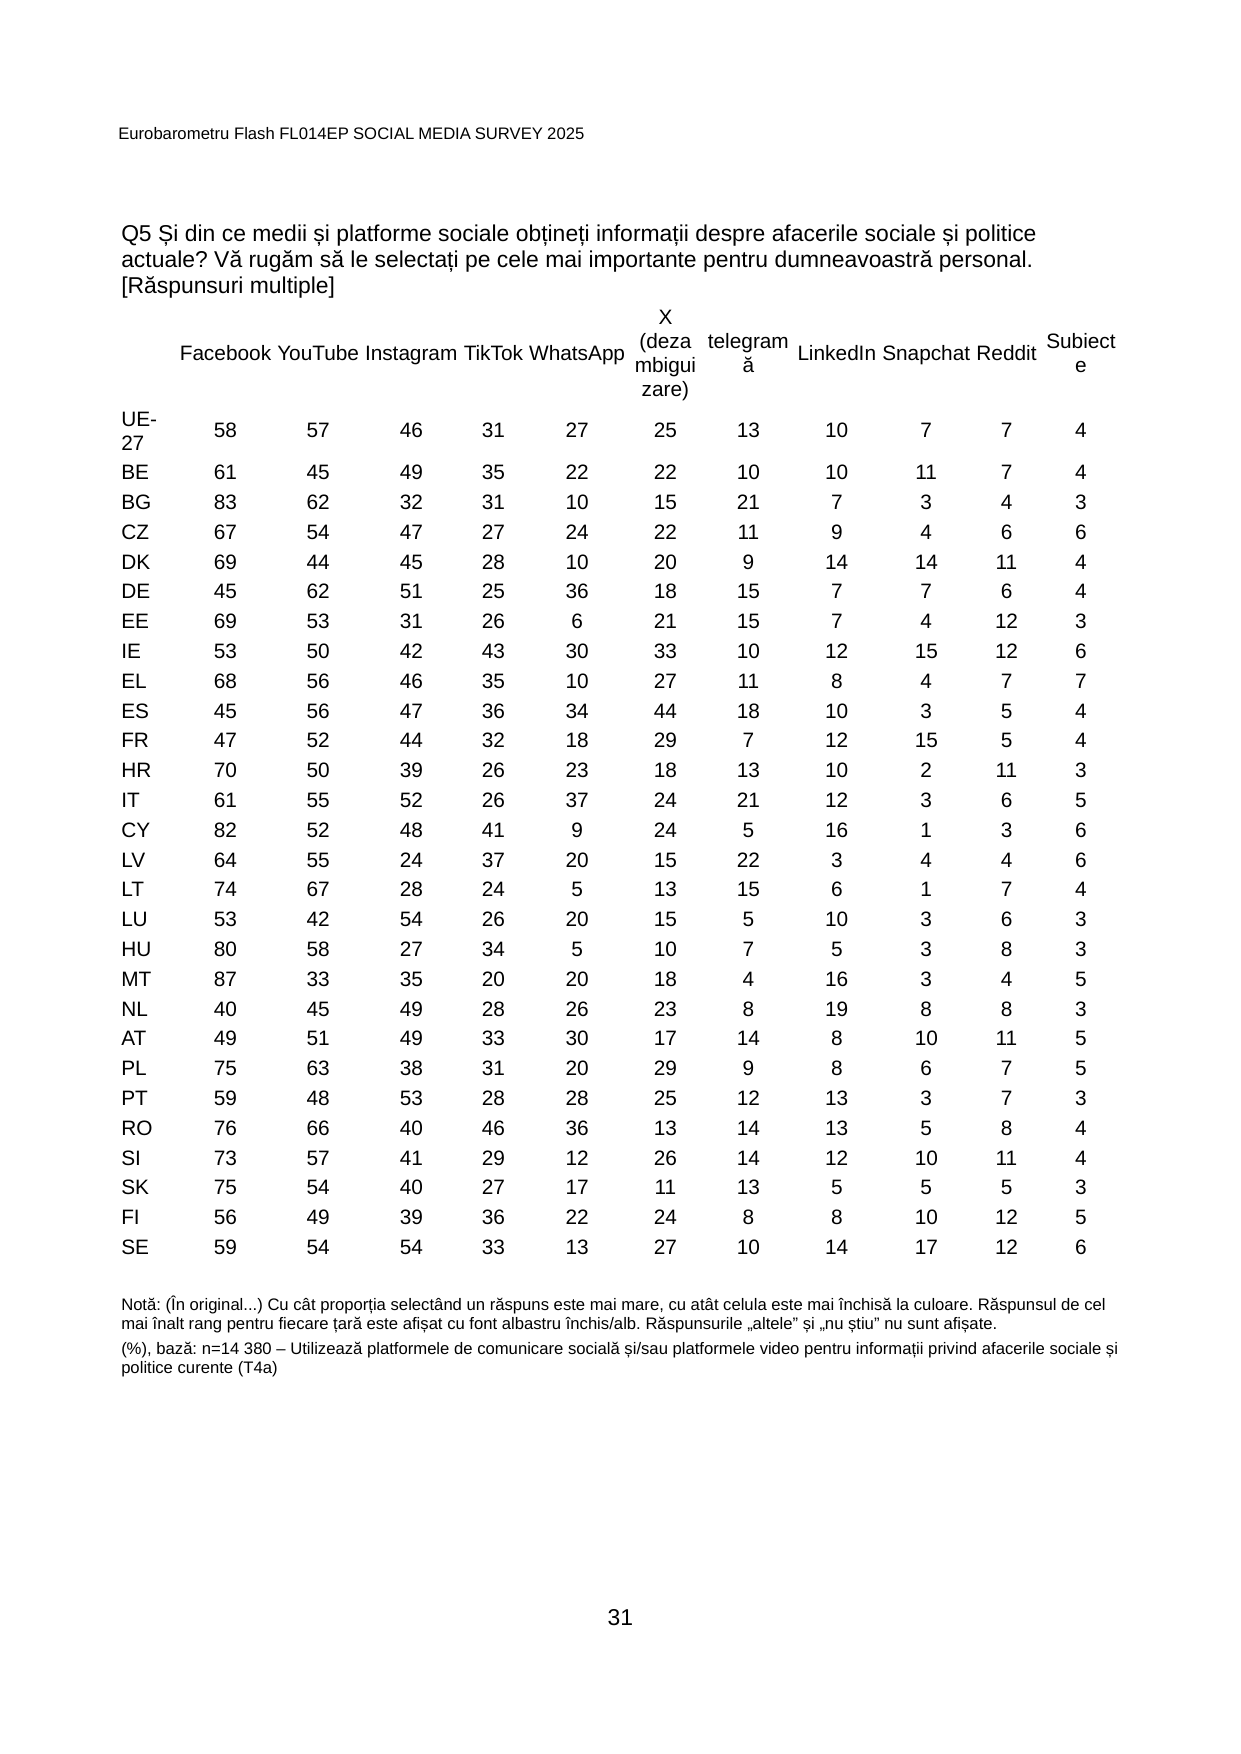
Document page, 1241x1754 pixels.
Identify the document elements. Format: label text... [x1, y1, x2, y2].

table_cell 10 [879, 1023, 973, 1053]
table_cell 3 [879, 696, 973, 725]
table_cell 26 [460, 606, 526, 636]
table_cell 22 [628, 517, 702, 547]
table_cell 36 [526, 576, 628, 606]
table_cell 3 [879, 904, 973, 934]
table_cell 83 [177, 487, 274, 517]
table_cell Notă: (În original...) Cu cât proporția selectând un răspuns este mai mare, cu atât celula este mai închisă la culoare. Răspunsul de cel mai înalt rang pentru fiecare țară este afișat cu font albastru închis/alb. Răspunsurile „altele” și „nu știu” nu sunt afișate. [118, 1291, 1122, 1336]
table_cell 11 [879, 457, 973, 487]
table_cell 4 [1040, 725, 1122, 755]
table_cell 44 [628, 696, 702, 725]
table_cell CY [118, 815, 177, 844]
table_cell 35 [460, 666, 526, 696]
table_cell 15 [879, 636, 973, 666]
table_cell 2 [879, 755, 973, 785]
table_cell 39 [362, 755, 460, 785]
table_cell 45 [177, 696, 274, 725]
table_cell 33 [274, 964, 362, 993]
table_cell 15 [628, 845, 702, 874]
table_cell 44 [362, 725, 460, 755]
table_cell LinkedIn [794, 302, 879, 403]
table_cell 44 [274, 547, 362, 576]
table_cell 30 [526, 636, 628, 666]
table_cell 35 [460, 457, 526, 487]
table_cell DK [118, 547, 177, 576]
table_cell 10 [794, 457, 879, 487]
table_cell 14 [879, 547, 973, 576]
table_cell PL [118, 1053, 177, 1083]
table_cell 8 [794, 666, 879, 696]
table_cell UE-27 [118, 404, 177, 457]
table_cell 48 [362, 815, 460, 844]
table_cell 15 [628, 904, 702, 934]
table_cell WhatsApp [526, 302, 628, 403]
table_cell 8 [794, 1202, 879, 1232]
table_cell 3 [973, 815, 1039, 844]
table_cell [794, 1262, 879, 1291]
table_cell 33 [460, 1232, 526, 1262]
table_cell 40 [362, 1113, 460, 1142]
table_cell 28 [460, 994, 526, 1023]
table_cell [1040, 1262, 1122, 1291]
table_cell 45 [274, 457, 362, 487]
table_cell 5 [1040, 1023, 1122, 1053]
table_cell 21 [628, 606, 702, 636]
table_cell 3 [879, 785, 973, 815]
table_cell 10 [794, 696, 879, 725]
table_cell 12 [973, 1202, 1039, 1232]
table_cell 15 [879, 725, 973, 755]
table_cell 3 [1040, 487, 1122, 517]
table_cell 28 [526, 1083, 628, 1113]
table_cell 5 [703, 904, 794, 934]
table_cell 24 [460, 874, 526, 904]
table_cell SI [118, 1143, 177, 1172]
table_cell 3 [1040, 934, 1122, 964]
table_cell 6 [973, 785, 1039, 815]
table_cell 28 [460, 547, 526, 576]
table_cell 61 [177, 457, 274, 487]
table_cell 48 [274, 1083, 362, 1113]
table_cell [118, 302, 177, 403]
table_cell 61 [177, 785, 274, 815]
table_cell 12 [794, 636, 879, 666]
table_cell 59 [177, 1232, 274, 1262]
table_cell 82 [177, 815, 274, 844]
table_cell 16 [794, 815, 879, 844]
table_cell 62 [274, 576, 362, 606]
table_cell 28 [362, 874, 460, 904]
table_cell 11 [628, 1172, 702, 1202]
table_cell 7 [703, 934, 794, 964]
table_cell 5 [1040, 964, 1122, 993]
table_cell 49 [177, 1023, 274, 1053]
table_cell 51 [362, 576, 460, 606]
table_cell 53 [177, 904, 274, 934]
table_cell 4 [1040, 576, 1122, 606]
table_cell 51 [274, 1023, 362, 1053]
table_cell 10 [628, 934, 702, 964]
table_cell 8 [794, 1023, 879, 1053]
table_cell 42 [362, 636, 460, 666]
table_cell 24 [628, 815, 702, 844]
table_cell EE [118, 606, 177, 636]
table_cell 10 [879, 1202, 973, 1232]
table_cell 10 [794, 404, 879, 457]
table_cell 45 [177, 576, 274, 606]
table_cell 47 [362, 517, 460, 547]
table_cell 5 [879, 1172, 973, 1202]
table_cell 10 [703, 1232, 794, 1262]
table_cell 4 [973, 845, 1039, 874]
table_cell HR [118, 755, 177, 785]
table_cell 30 [526, 1023, 628, 1053]
table_cell 5 [1040, 1202, 1122, 1232]
table_cell 38 [362, 1053, 460, 1083]
table_cell 50 [274, 755, 362, 785]
table_cell X (dezambiguizare) [628, 302, 702, 403]
table_cell 53 [362, 1083, 460, 1113]
table_cell 26 [460, 904, 526, 934]
table_cell 54 [362, 1232, 460, 1262]
table_cell 10 [526, 487, 628, 517]
table_cell 14 [794, 1232, 879, 1262]
table_cell 25 [460, 576, 526, 606]
table_cell Subiecte [1040, 302, 1122, 403]
table_cell 69 [177, 547, 274, 576]
table_cell 3 [1040, 606, 1122, 636]
table_cell 10 [703, 457, 794, 487]
table_cell 8 [879, 994, 973, 1023]
table_cell 23 [526, 755, 628, 785]
table_cell 5 [526, 874, 628, 904]
table_cell 9 [794, 517, 879, 547]
table_cell 8 [973, 1113, 1039, 1142]
table_cell 5 [1040, 785, 1122, 815]
table_cell 4 [879, 666, 973, 696]
table_cell 7 [879, 576, 973, 606]
table_cell 4 [973, 964, 1039, 993]
table_cell 25 [628, 404, 702, 457]
table_cell 4 [879, 517, 973, 547]
table_cell 80 [177, 934, 274, 964]
table_cell 35 [362, 964, 460, 993]
table_cell 15 [703, 606, 794, 636]
table_cell 11 [703, 517, 794, 547]
table_cell 8 [794, 1053, 879, 1083]
table_cell 6 [1040, 517, 1122, 547]
table_cell 49 [362, 994, 460, 1023]
table_cell 6 [879, 1053, 973, 1083]
table_cell 67 [177, 517, 274, 547]
table_cell 22 [526, 1202, 628, 1232]
table_cell 15 [628, 487, 702, 517]
table_cell 36 [460, 696, 526, 725]
table_cell 7 [703, 725, 794, 755]
table_cell FR [118, 725, 177, 755]
table_cell 68 [177, 666, 274, 696]
table_cell 20 [526, 1053, 628, 1083]
table_cell 12 [794, 725, 879, 755]
table_cell 87 [177, 964, 274, 993]
table_cell 20 [526, 964, 628, 993]
table_cell 14 [794, 547, 879, 576]
table_cell 69 [177, 606, 274, 636]
table_cell 7 [794, 487, 879, 517]
table_cell 4 [703, 964, 794, 993]
table_cell 7 [973, 1053, 1039, 1083]
table_cell 47 [362, 696, 460, 725]
table_cell 1 [879, 874, 973, 904]
table_cell 22 [526, 457, 628, 487]
table_cell 6 [973, 576, 1039, 606]
table_cell telegramă [703, 302, 794, 403]
table_cell IE [118, 636, 177, 666]
table_cell 10 [703, 636, 794, 666]
table_cell 40 [177, 994, 274, 1023]
table_cell 5 [1040, 1053, 1122, 1083]
table_cell 57 [274, 404, 362, 457]
table_cell 13 [628, 874, 702, 904]
table_cell 76 [177, 1113, 274, 1142]
table_cell 11 [973, 1023, 1039, 1053]
table_cell 21 [703, 785, 794, 815]
table_cell SK [118, 1172, 177, 1202]
table_cell NL [118, 994, 177, 1023]
table_cell IT [118, 785, 177, 815]
table_cell 67 [274, 874, 362, 904]
table_cell 20 [526, 845, 628, 874]
table_cell 46 [362, 666, 460, 696]
table_cell RO [118, 1113, 177, 1142]
table_cell 58 [274, 934, 362, 964]
table_cell 75 [177, 1053, 274, 1083]
table_cell 31 [460, 1053, 526, 1083]
table_cell 6 [973, 904, 1039, 934]
table_cell 7 [973, 457, 1039, 487]
table_cell 5 [794, 1172, 879, 1202]
table_cell 52 [274, 815, 362, 844]
table_cell 4 [1040, 457, 1122, 487]
table_cell 22 [628, 457, 702, 487]
table_cell 57 [274, 1143, 362, 1172]
table_cell 8 [973, 934, 1039, 964]
table_cell (%), bază: n=14 380 – Utilizează platformele de comunicare socială și/sau platformele video pentru informații privind afacerile sociale și politice curente (T4a) [118, 1336, 1122, 1380]
table_cell 75 [177, 1172, 274, 1202]
table_cell 52 [362, 785, 460, 815]
table_cell 5 [973, 696, 1039, 725]
table_cell MT [118, 964, 177, 993]
table_cell 9 [703, 1053, 794, 1083]
table_cell 49 [274, 1202, 362, 1232]
table_cell 52 [274, 725, 362, 755]
table_cell 59 [177, 1083, 274, 1113]
table_cell ES [118, 696, 177, 725]
table_cell 16 [794, 964, 879, 993]
table_cell 12 [973, 1232, 1039, 1262]
table_cell 45 [362, 547, 460, 576]
table_cell 54 [274, 1232, 362, 1262]
table_cell 18 [526, 725, 628, 755]
table_cell 9 [526, 815, 628, 844]
table_cell 3 [879, 934, 973, 964]
table_cell LU [118, 904, 177, 934]
table_cell 34 [460, 934, 526, 964]
table_cell 6 [1040, 815, 1122, 844]
table_cell 6 [526, 606, 628, 636]
table_cell HU [118, 934, 177, 964]
table_cell FI [118, 1202, 177, 1232]
table_cell 34 [526, 696, 628, 725]
table_cell 49 [362, 1023, 460, 1053]
table_cell 6 [973, 517, 1039, 547]
table_cell 28 [460, 1083, 526, 1113]
table_cell 56 [274, 666, 362, 696]
table_cell 70 [177, 755, 274, 785]
table_cell 36 [526, 1113, 628, 1142]
table_cell 15 [703, 576, 794, 606]
table_cell 12 [794, 1143, 879, 1172]
table_cell 32 [362, 487, 460, 517]
table_cell 31 [362, 606, 460, 636]
table_cell 20 [460, 964, 526, 993]
table_cell 3 [879, 487, 973, 517]
table_cell 41 [460, 815, 526, 844]
table_cell 7 [973, 874, 1039, 904]
table_cell BE [118, 457, 177, 487]
table_cell 3 [794, 845, 879, 874]
table_cell 13 [703, 755, 794, 785]
table_cell 3 [1040, 904, 1122, 934]
table_cell 19 [794, 994, 879, 1023]
table_cell 14 [703, 1113, 794, 1142]
table_cell 10 [526, 547, 628, 576]
table_cell 13 [703, 1172, 794, 1202]
table_cell 6 [1040, 636, 1122, 666]
table_cell [973, 1262, 1039, 1291]
table_cell 39 [362, 1202, 460, 1232]
table_cell 3 [879, 964, 973, 993]
table_cell 13 [703, 404, 794, 457]
table_cell 45 [274, 994, 362, 1023]
table_cell 4 [973, 487, 1039, 517]
table_cell 17 [879, 1232, 973, 1262]
table_cell 25 [628, 1083, 702, 1113]
table_cell 42 [274, 904, 362, 934]
table_cell 4 [1040, 547, 1122, 576]
table_cell 49 [362, 457, 460, 487]
table_cell 53 [274, 606, 362, 636]
table_cell 10 [526, 666, 628, 696]
table_cell 40 [362, 1172, 460, 1202]
table_cell 4 [1040, 404, 1122, 457]
table_cell 7 [879, 404, 973, 457]
table_cell YouTube [274, 302, 362, 403]
table_cell 29 [628, 1053, 702, 1083]
table_cell 5 [794, 934, 879, 964]
table_cell DE [118, 576, 177, 606]
table_cell 6 [1040, 1232, 1122, 1262]
table_cell [879, 1262, 973, 1291]
table_cell 43 [460, 636, 526, 666]
table_cell [703, 1262, 794, 1291]
table_cell 5 [526, 934, 628, 964]
table_header Q5 Și din ce medii și platforme sociale obțineți informații despre afacerile sociale și politice actuale? Vă rugăm să le selectați pe cele mai importante pentru dumneavoastră personal. [Răspunsuri multiple] [118, 217, 1122, 302]
table_cell 10 [794, 755, 879, 785]
table_cell 31 [460, 404, 526, 457]
table_cell 27 [628, 666, 702, 696]
table_cell 23 [628, 994, 702, 1023]
table_cell 54 [274, 517, 362, 547]
table_cell 26 [460, 785, 526, 815]
table_cell [628, 1262, 702, 1291]
table_cell Instagram [362, 302, 460, 403]
table_cell 6 [794, 874, 879, 904]
table_cell 4 [1040, 696, 1122, 725]
table_cell 6 [1040, 845, 1122, 874]
table_cell 7 [794, 606, 879, 636]
table_cell EL [118, 666, 177, 696]
table_cell 29 [628, 725, 702, 755]
table_cell 27 [362, 934, 460, 964]
table_cell 7 [973, 666, 1039, 696]
table_cell 56 [274, 696, 362, 725]
table_cell [460, 1262, 526, 1291]
table_cell Reddit [973, 302, 1039, 403]
table_cell CZ [118, 517, 177, 547]
table_cell [362, 1262, 460, 1291]
table_cell 17 [526, 1172, 628, 1202]
table_cell 18 [703, 696, 794, 725]
table_cell Snapchat [879, 302, 973, 403]
table_cell 73 [177, 1143, 274, 1172]
table_cell 13 [628, 1113, 702, 1142]
table_cell 7 [973, 1083, 1039, 1113]
table_cell Facebook [177, 302, 274, 403]
table_cell 8 [703, 994, 794, 1023]
table_cell 27 [460, 1172, 526, 1202]
table_cell 54 [362, 904, 460, 934]
table_cell 55 [274, 845, 362, 874]
table_cell LV [118, 845, 177, 874]
table_cell 36 [460, 1202, 526, 1232]
table_cell 24 [362, 845, 460, 874]
table_cell 64 [177, 845, 274, 874]
table_cell 37 [460, 845, 526, 874]
table_cell 11 [973, 1143, 1039, 1172]
table_cell 3 [1040, 755, 1122, 785]
table_cell 13 [794, 1113, 879, 1142]
table_cell 24 [526, 517, 628, 547]
table_cell 14 [703, 1023, 794, 1053]
table_cell 74 [177, 874, 274, 904]
table_cell 7 [1040, 666, 1122, 696]
table_cell 27 [628, 1232, 702, 1262]
table_cell 27 [460, 517, 526, 547]
table_cell 47 [177, 725, 274, 755]
table_cell [526, 1262, 628, 1291]
table_cell [177, 1262, 274, 1291]
table_cell 33 [460, 1023, 526, 1053]
table_cell 18 [628, 576, 702, 606]
table_cell 11 [973, 755, 1039, 785]
table_cell 17 [628, 1023, 702, 1053]
table_cell 12 [973, 636, 1039, 666]
table_cell 29 [460, 1143, 526, 1172]
table_cell 1 [879, 815, 973, 844]
table_cell 3 [1040, 994, 1122, 1023]
table_cell 11 [703, 666, 794, 696]
table_cell 4 [1040, 1143, 1122, 1172]
table_cell 26 [628, 1143, 702, 1172]
table_cell 24 [628, 1202, 702, 1232]
table_cell LT [118, 874, 177, 904]
table_cell AT [118, 1023, 177, 1053]
table_cell 11 [973, 547, 1039, 576]
table_cell 66 [274, 1113, 362, 1142]
table_cell 46 [460, 1113, 526, 1142]
table_cell 13 [526, 1232, 628, 1262]
table_cell 41 [362, 1143, 460, 1172]
table_cell 7 [794, 576, 879, 606]
table_cell 46 [362, 404, 460, 457]
table_cell 3 [1040, 1083, 1122, 1113]
table_cell 54 [274, 1172, 362, 1202]
table_cell 33 [628, 636, 702, 666]
table_cell 5 [973, 1172, 1039, 1202]
table_cell 31 [460, 487, 526, 517]
table_cell 56 [177, 1202, 274, 1232]
table_cell 27 [526, 404, 628, 457]
table_cell 26 [526, 994, 628, 1023]
table_cell 63 [274, 1053, 362, 1083]
table_cell [118, 1262, 177, 1291]
table_cell 12 [973, 606, 1039, 636]
table_cell 62 [274, 487, 362, 517]
table_cell BG [118, 487, 177, 517]
table_cell [274, 1262, 362, 1291]
table_cell TikTok [460, 302, 526, 403]
table_cell 4 [1040, 874, 1122, 904]
table_cell 22 [703, 845, 794, 874]
table_cell 4 [879, 845, 973, 874]
table_cell 24 [628, 785, 702, 815]
table_cell 12 [526, 1143, 628, 1172]
table_cell 55 [274, 785, 362, 815]
table_cell 14 [703, 1143, 794, 1172]
table_cell 20 [526, 904, 628, 934]
table_cell 53 [177, 636, 274, 666]
table_cell 37 [526, 785, 628, 815]
table_cell 18 [628, 964, 702, 993]
table_cell 12 [703, 1083, 794, 1113]
table_cell 12 [794, 785, 879, 815]
table_cell 10 [879, 1143, 973, 1172]
table_cell 8 [703, 1202, 794, 1232]
table_cell 9 [703, 547, 794, 576]
table_cell 18 [628, 755, 702, 785]
table_cell 10 [794, 904, 879, 934]
table_cell 3 [1040, 1172, 1122, 1202]
table_cell 21 [703, 487, 794, 517]
table_cell 5 [973, 725, 1039, 755]
table_cell 3 [879, 1083, 973, 1113]
table_cell 20 [628, 547, 702, 576]
table_cell 50 [274, 636, 362, 666]
table_cell SE [118, 1232, 177, 1262]
table_cell 15 [703, 874, 794, 904]
table_cell 4 [1040, 1113, 1122, 1142]
table_cell 8 [973, 994, 1039, 1023]
table_cell 7 [973, 404, 1039, 457]
table_cell PT [118, 1083, 177, 1113]
table_cell 4 [879, 606, 973, 636]
table_cell 26 [460, 755, 526, 785]
table_cell 58 [177, 404, 274, 457]
table_cell 32 [460, 725, 526, 755]
table_cell 5 [879, 1113, 973, 1142]
table_cell 13 [794, 1083, 879, 1113]
table_cell 5 [703, 815, 794, 844]
